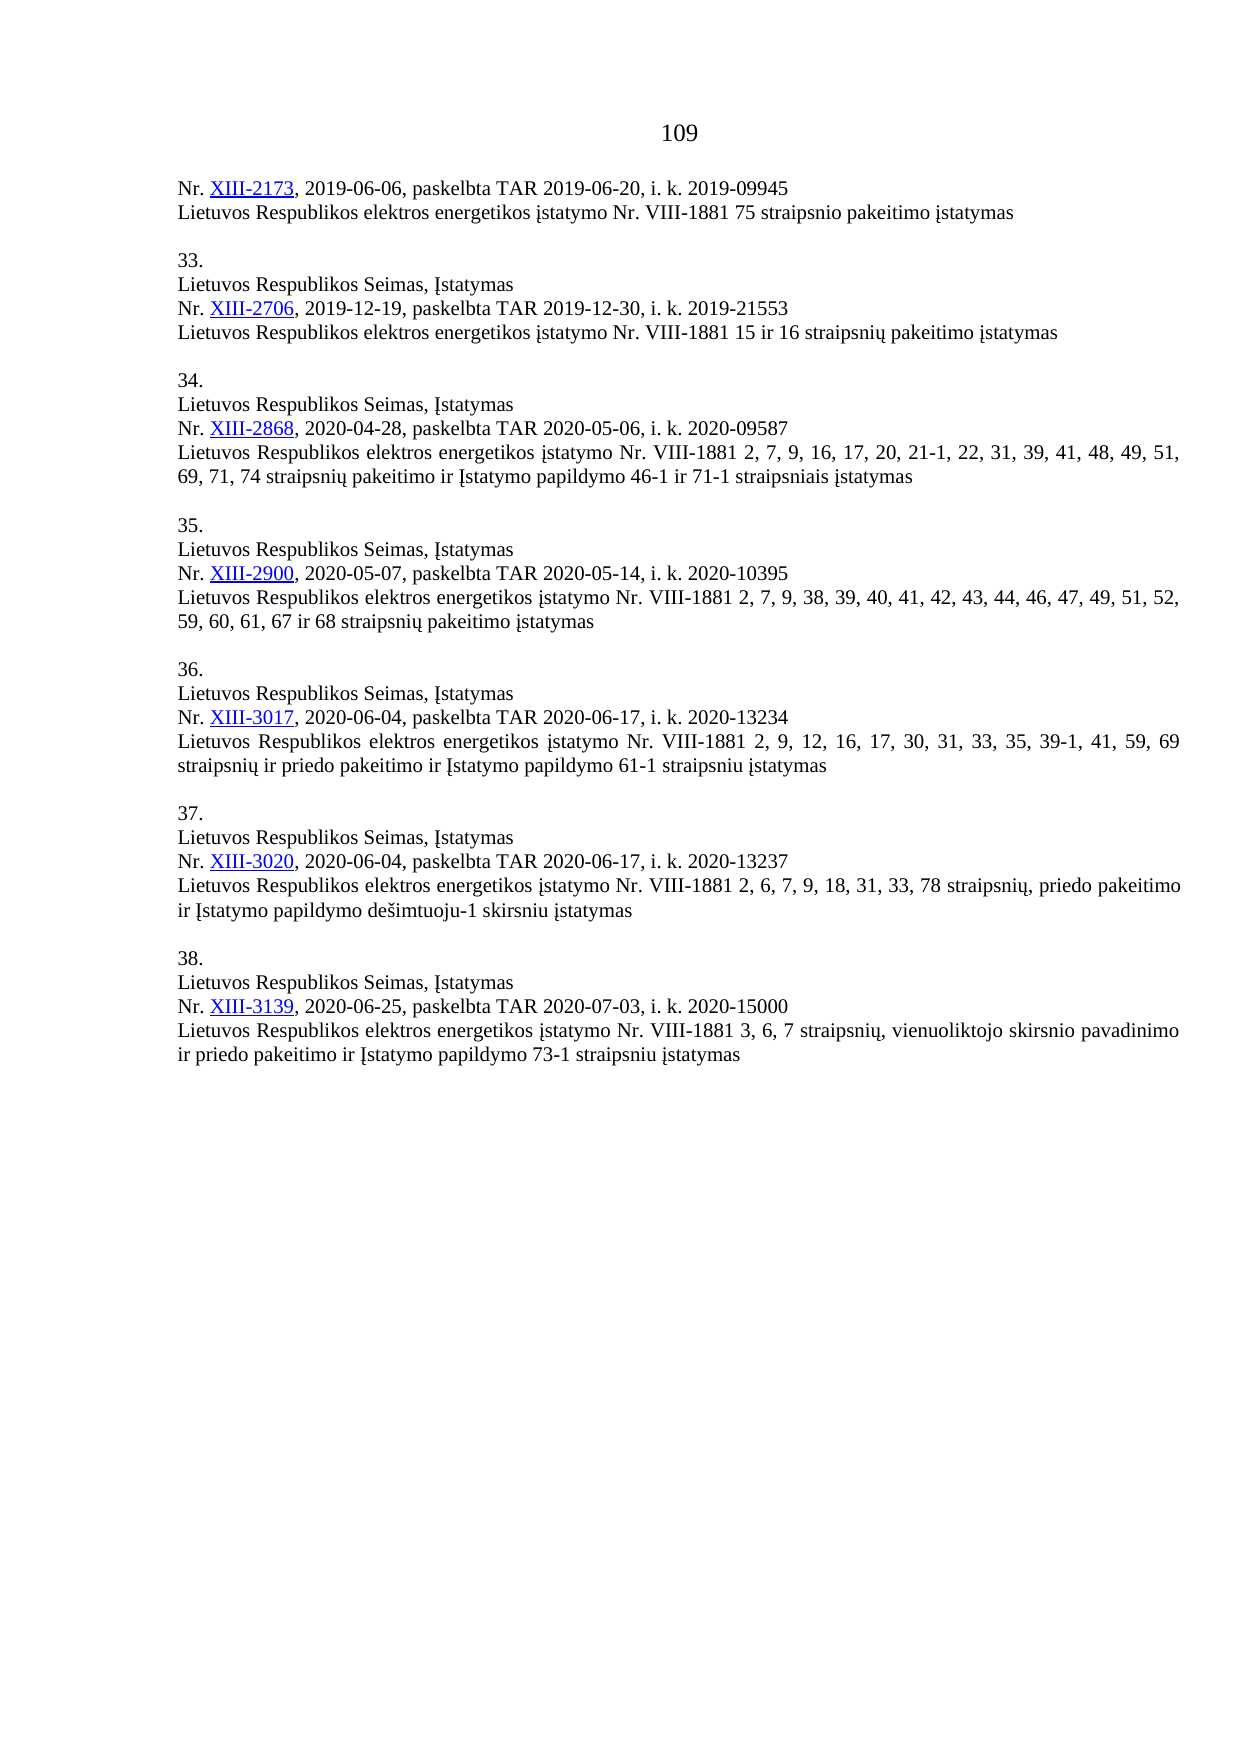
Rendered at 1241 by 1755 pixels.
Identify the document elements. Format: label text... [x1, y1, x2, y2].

text Lietuvos Respublikos Seimas, Įstatymas [177, 537, 1181, 561]
text Lietuvos Respublikos elektros energetikos įstatymo Nr. VIII-1881 3, 6, 7 straipsnių, vienuoliktojo skirsnio pavadinimo ir priedo pakeitimo ir Įstatymo papildymo 73-1 straipsniu įstatymas [177, 1018, 1181, 1066]
text Lietuvos Respublikos elektros energetikos įstatymo Nr. VIII-1881 15 ir 16 straipsnių pakeitimo įstatymas [177, 320, 1181, 344]
text Lietuvos Respublikos elektros energetikos įstatymo Nr. VIII-1881 2, 6, 7, 9, 18, 31, 33, 78 straipsnių, priedo pakeitimo ir Įstatymo papildymo dešimtuoju-1 skirsniu įstatymas [177, 873, 1181, 922]
text Nr. XIII-3017, 2020-06-04, paskelbta TAR 2020-06-17, i. k. 2020-13234 [177, 705, 1181, 729]
text Lietuvos Respublikos elektros energetikos įstatymo Nr. VIII-1881 2, 9, 12, 16, 17, 30, 31, 33, 35, 39-1, 41, 59, 69 straipsnių ir priedo pakeitimo ir Įstatymo papildymo 61-1 straipsniu įstatymas [177, 729, 1181, 777]
text Lietuvos Respublikos Seimas, Įstatymas [177, 392, 1181, 416]
text Lietuvos Respublikos elektros energetikos įstatymo Nr. VIII-1881 75 straipsnio pakeitimo įstatymas [177, 200, 1181, 224]
text Nr. XIII-2173, 2019-06-06, paskelbta TAR 2019-06-20, i. k. 2019-09945 [177, 176, 1181, 200]
text Lietuvos Respublikos elektros energetikos įstatymo Nr. VIII-1881 2, 7, 9, 16, 17, 20, 21-1, 22, 31, 39, 41, 48, 49, 51, 69, 71, 74 straipsnių pakeitimo ir Įstatymo papildymo 46-1 ir 71-1 straipsniais įstatymas [177, 440, 1181, 488]
text 35. [177, 512, 1181, 537]
text 36. [177, 657, 1181, 681]
text Nr. XIII-3020, 2020-06-04, paskelbta TAR 2020-06-17, i. k. 2020-13237 [177, 849, 1181, 873]
text Nr. XIII-2706, 2019-12-19, paskelbta TAR 2019-12-30, i. k. 2019-21553 [177, 296, 1181, 320]
text 37. [177, 801, 1181, 825]
text 33. [177, 248, 1181, 272]
text Lietuvos Respublikos Seimas, Įstatymas [177, 825, 1181, 849]
text Lietuvos Respublikos Seimas, Įstatymas [177, 681, 1181, 705]
text Lietuvos Respublikos Seimas, Įstatymas [177, 970, 1181, 994]
text 38. [177, 946, 1181, 970]
text Nr. XIII-2868, 2020-04-28, paskelbta TAR 2020-05-06, i. k. 2020-09587 [177, 416, 1181, 440]
text Lietuvos Respublikos Seimas, Įstatymas [177, 272, 1181, 296]
text Lietuvos Respublikos elektros energetikos įstatymo Nr. VIII-1881 2, 7, 9, 38, 39, 40, 41, 42, 43, 44, 46, 47, 49, 51, 52, 59, 60, 61, 67 ir 68 straipsnių pakeitimo įstatymas [177, 585, 1181, 633]
text Nr. XIII-2900, 2020-05-07, paskelbta TAR 2020-05-14, i. k. 2020-10395 [177, 561, 1181, 585]
text Nr. XIII-3139, 2020-06-25, paskelbta TAR 2020-07-03, i. k. 2020-15000 [177, 994, 1181, 1018]
text 34. [177, 368, 1181, 392]
